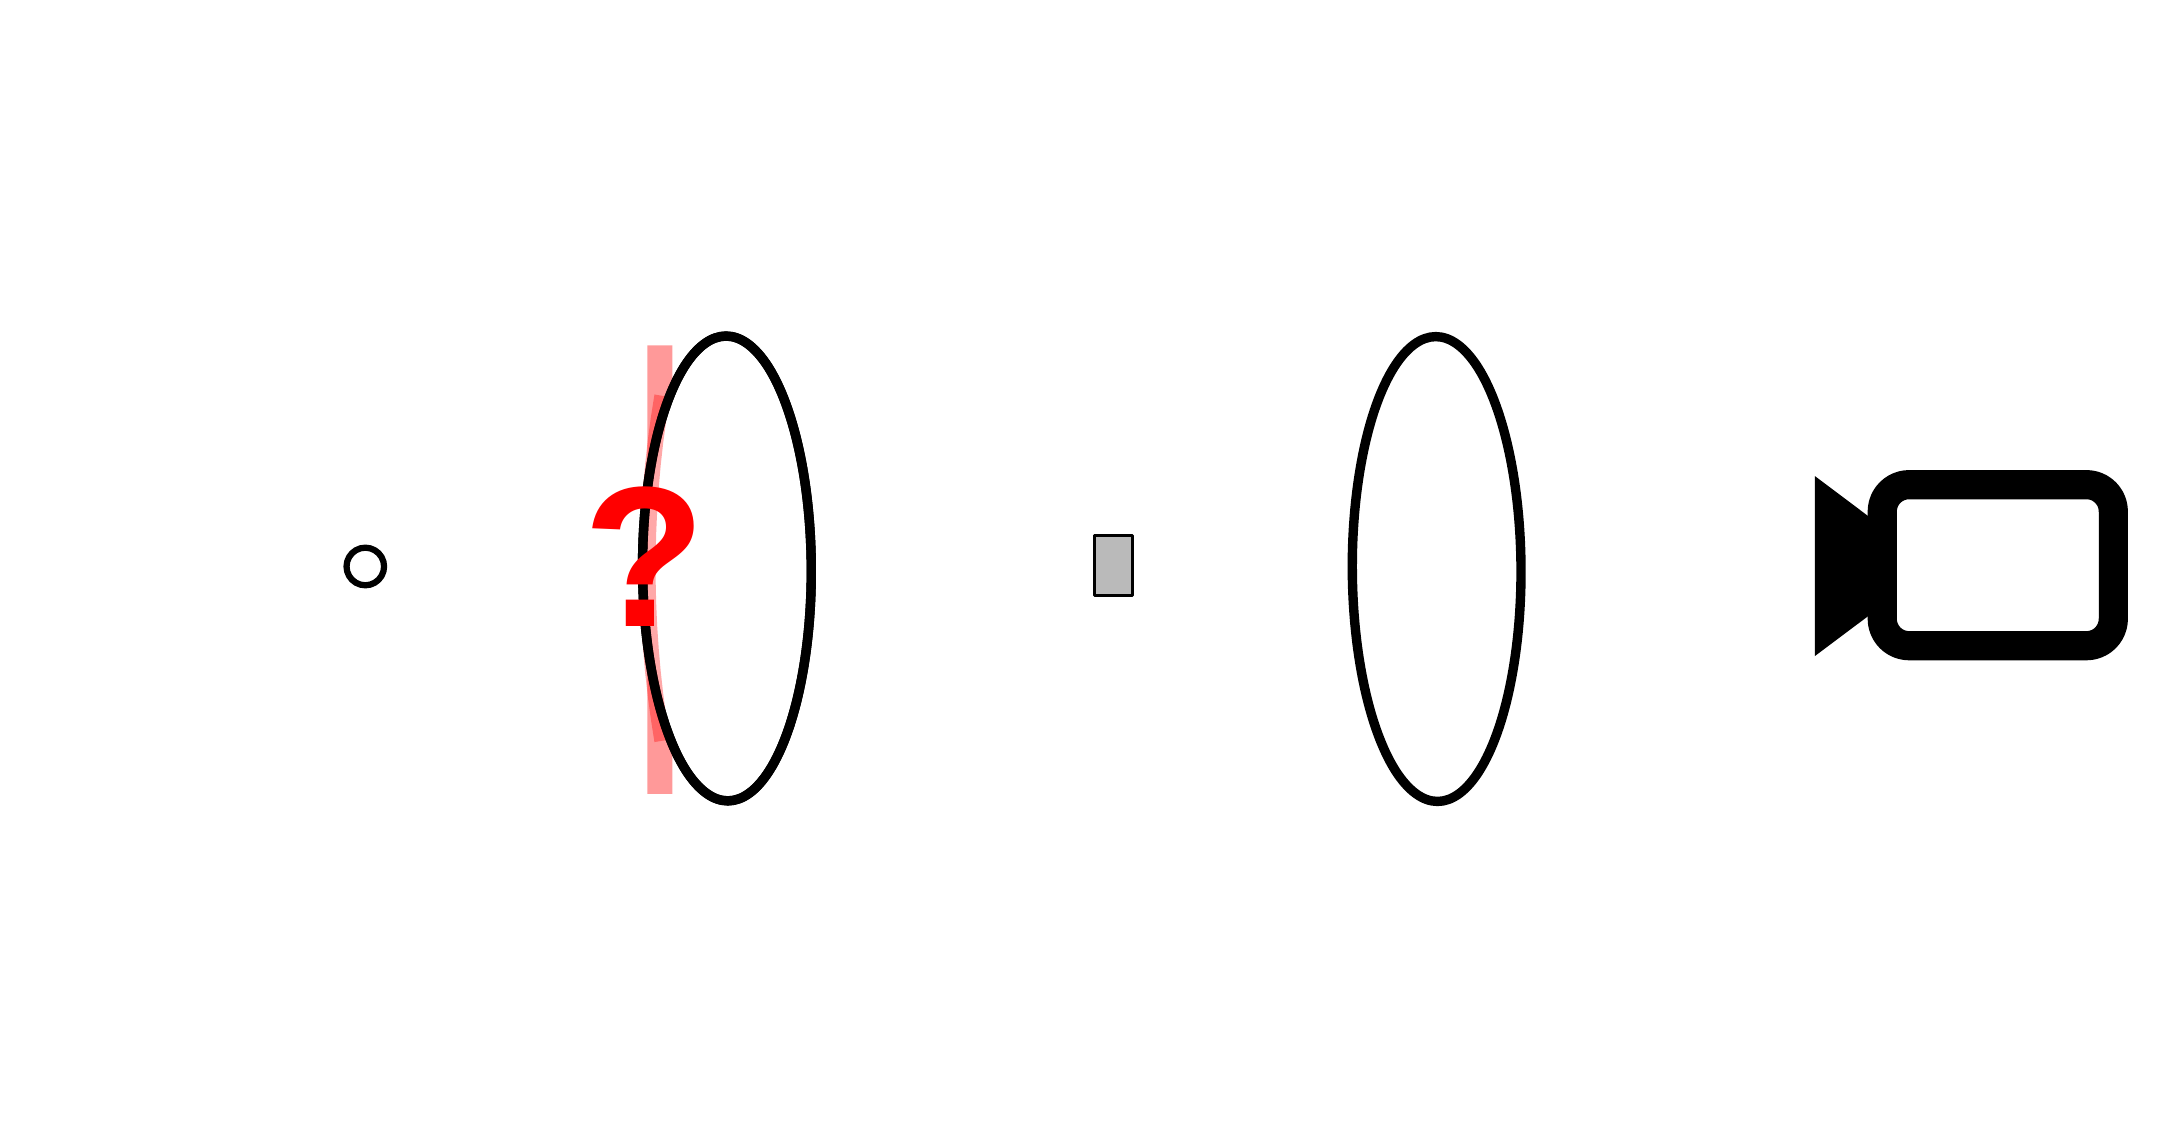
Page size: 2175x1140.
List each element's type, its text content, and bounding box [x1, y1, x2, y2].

text_box ? [540, 437, 751, 676]
text_box [1814, 476, 1875, 657]
text_box [1094, 535, 1133, 596]
text_box [648, 394, 664, 437]
text_box [658, 341, 806, 796]
text_box [1882, 484, 2114, 646]
text_box [645, 676, 665, 743]
text_box [1352, 336, 1522, 802]
